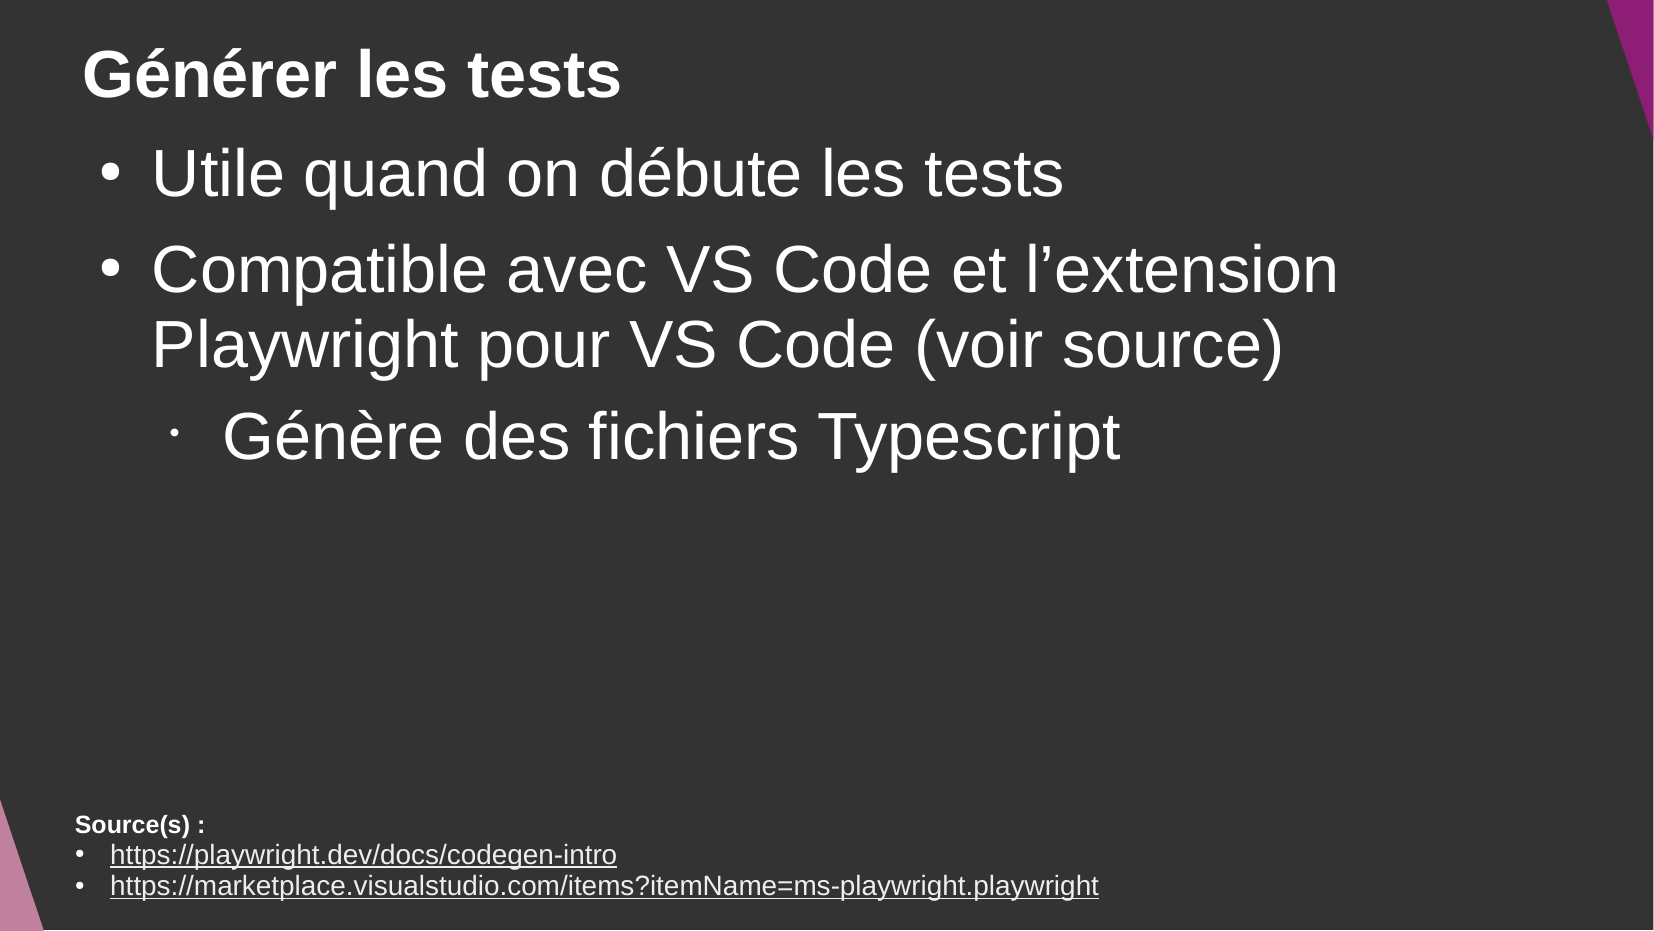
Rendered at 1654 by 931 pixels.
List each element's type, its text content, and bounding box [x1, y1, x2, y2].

text_box [0, 799, 44, 931]
title Générer les tests [82, 37, 1004, 119]
text_box [1606, 0, 1654, 142]
text_box Source(s) : https://playwright.dev/docs/codegen-intro https://marketplace.visualstudio.com/items?itemName=ms-playwright.playwright [60, 803, 1546, 910]
list Utile quand on débute les tests Compatible avec VS Code et l’extension Playwright pour VS Code (voir source) Génère des fichiers Typescript [80, 135, 1625, 768]
